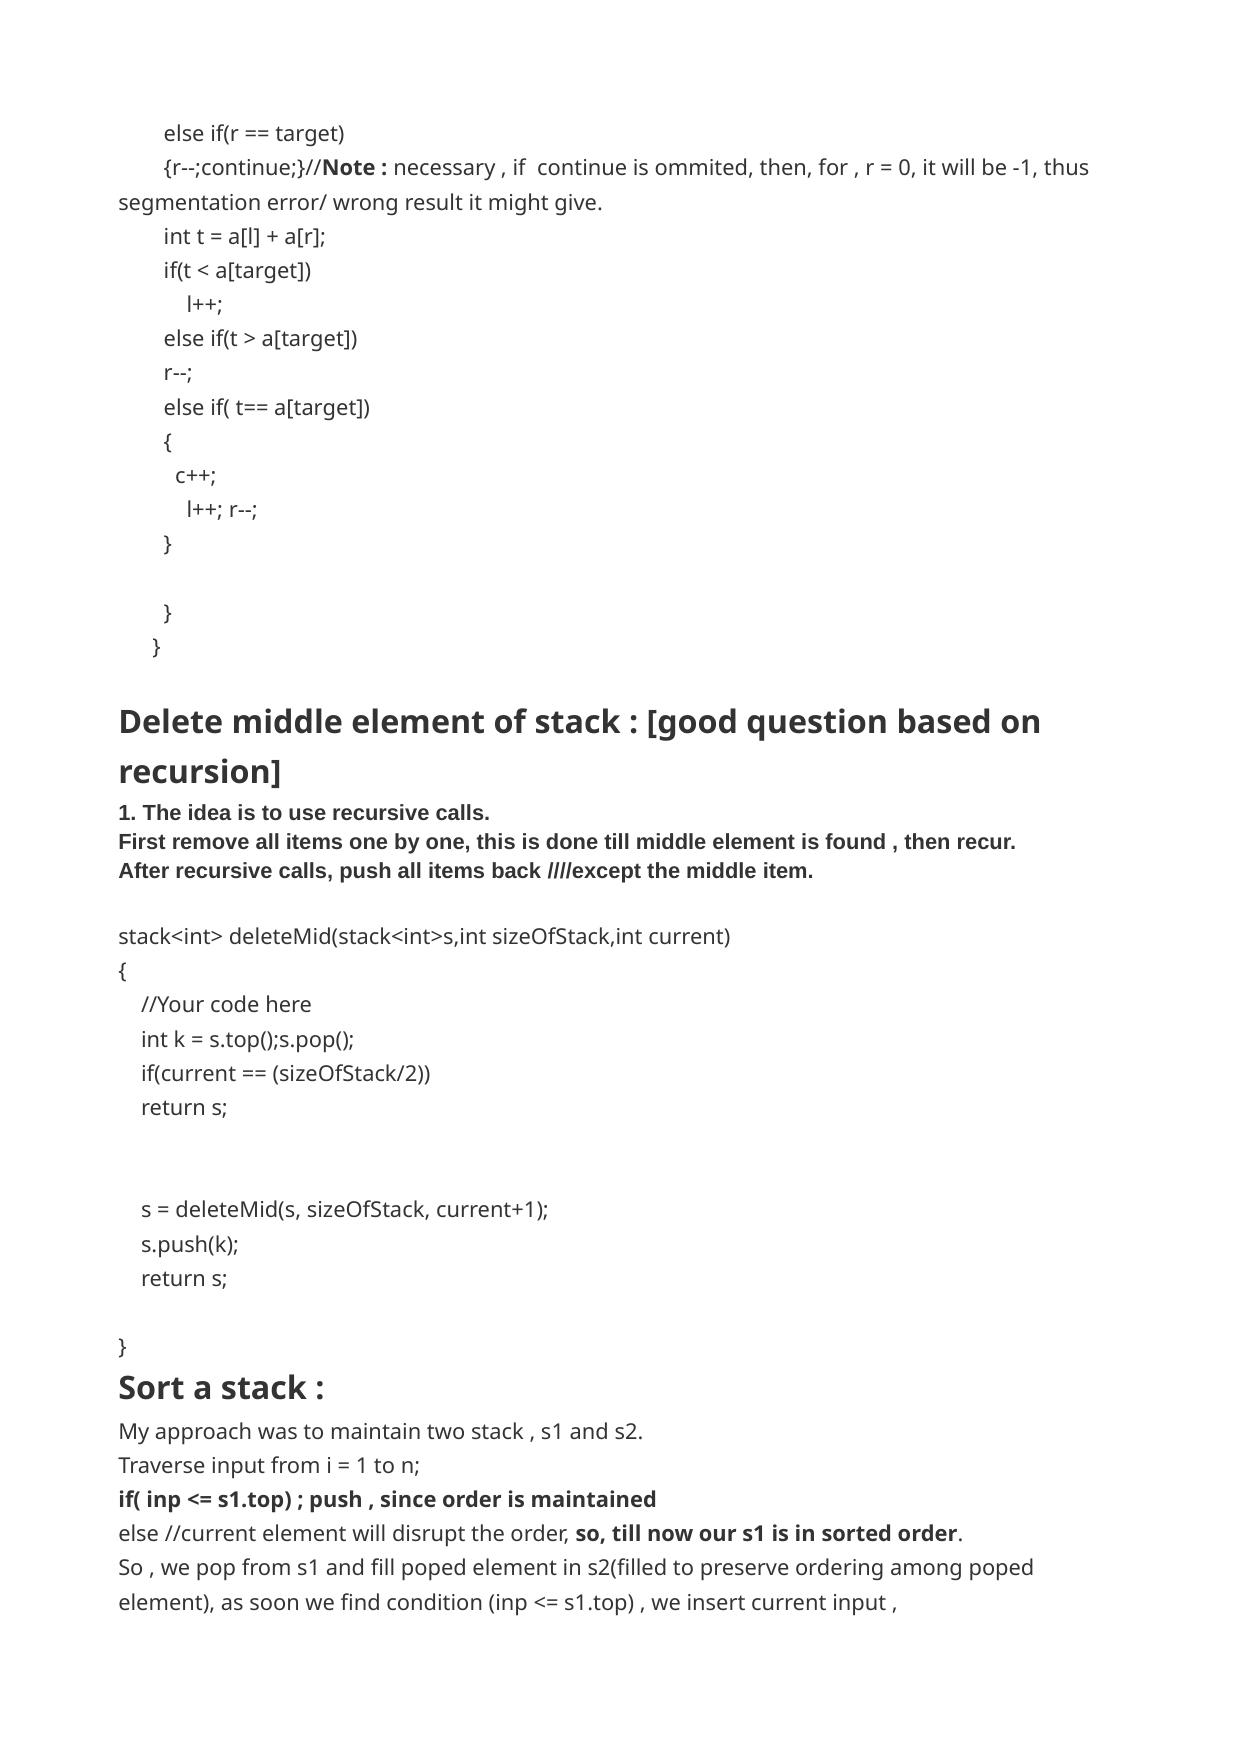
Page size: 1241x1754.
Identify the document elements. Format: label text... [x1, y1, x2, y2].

text int k = s.top();s.pop(); [118, 1023, 1122, 1053]
text else if(r == target) [118, 118, 1122, 148]
text else if( t== a[target]) [118, 391, 1122, 421]
text 1. The idea is to use recursive calls. First remove all items one by one, this is done till middle element is found , then recur. After recursive calls, push all items back ​////except the middle item. [118, 800, 1122, 883]
text s = deleteMid(s, sizeOfStack, current+1); [118, 1194, 1122, 1224]
text } [118, 1331, 1122, 1361]
text //Your code here [118, 989, 1122, 1019]
text My approach was to maintain two stack , s1 and s2. [118, 1416, 1122, 1446]
text else if(t > a[target]) [118, 323, 1122, 353]
text l++; r--; [118, 494, 1122, 524]
text l++; [118, 289, 1122, 319]
text if(t < a[target]) [118, 255, 1122, 284]
text } [118, 596, 1122, 626]
text } [118, 528, 1122, 558]
text stack<int> deleteMid(stack<int>s,int sizeOfStack,int current) [118, 921, 1122, 951]
text if(current == (sizeOfStack/2)) [118, 1058, 1122, 1087]
text s.push(k); [118, 1228, 1122, 1258]
text } [118, 631, 1122, 660]
text { [118, 955, 1122, 985]
text return s; [118, 1092, 1122, 1122]
text return s; [118, 1263, 1122, 1292]
text c++; [118, 460, 1122, 489]
text So , we pop from s1 and fill poped element in s2(filled to preserve ordering among poped element), as soon we find condition (inp <= s1.top) , we insert current input , [118, 1552, 1122, 1616]
text if( inp <= s1.top) ; push , since order is maintained [118, 1484, 1122, 1514]
text Traverse input from i = 1 to n; [118, 1450, 1122, 1480]
text { [118, 426, 1122, 455]
text {r--;continue;}//Note : necessary , if continue is ommited, then, for , r = 0, it will be -1, thus segmentation error/ wrong result it might give. [118, 152, 1122, 216]
text r--; [118, 357, 1122, 387]
text Delete middle element of stack : [good question based on recursion] [118, 699, 1122, 793]
text int t = a[l] + a[r]; [118, 221, 1122, 250]
text else //current element will disrupt the order, so, till now our s1 is in sorted order. [118, 1518, 1122, 1548]
text Sort a stack : [118, 1365, 1122, 1409]
